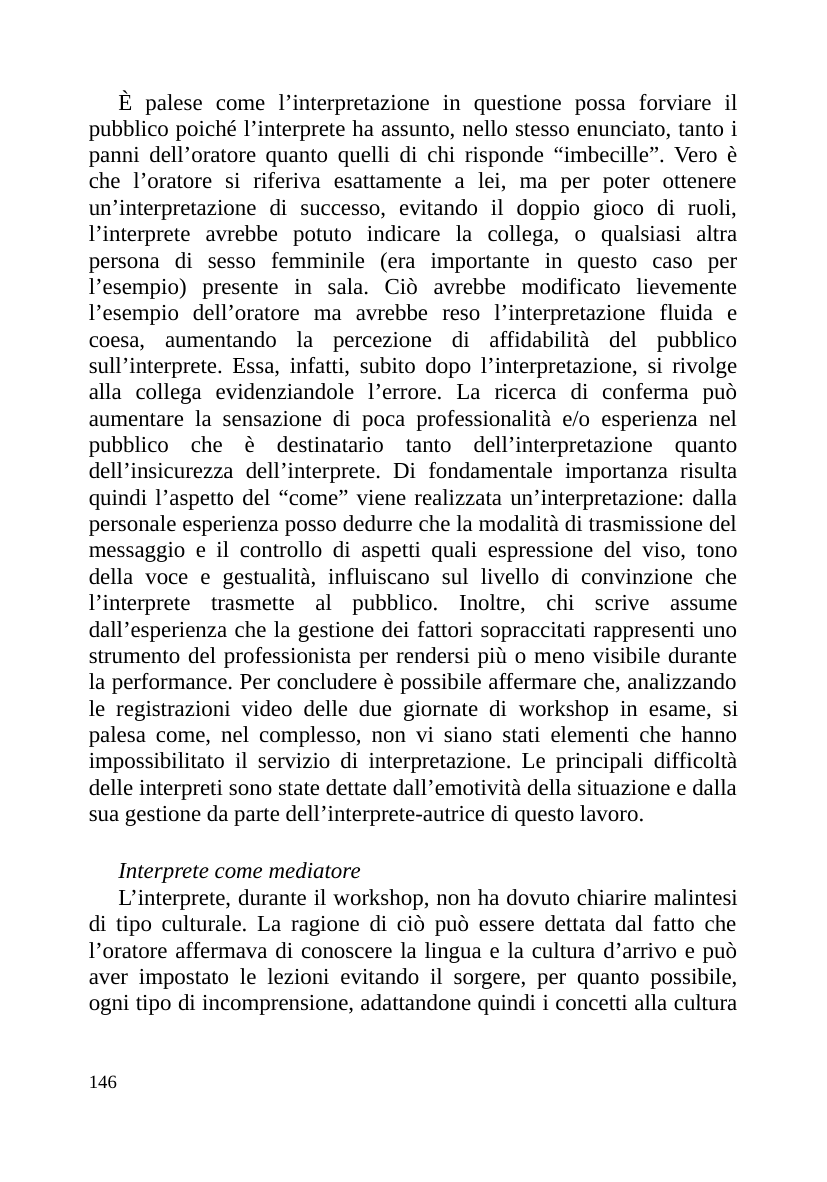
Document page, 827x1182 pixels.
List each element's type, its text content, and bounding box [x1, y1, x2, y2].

text È palese come l’interpretazione in questione possa forviare il pubblico poiché l’interprete ha assunto, nello stesso enunciato, tanto i panni dell’oratore quanto quelli di chi risponde “imbecille”. Vero è che l’oratore si riferiva esattamente a lei, ma per poter ottenere un’interpretazione di successo, evitando il doppio gioco di ruoli, l’interprete avrebbe potuto indicare la collega, o qualsiasi altra persona di sesso femminile (era importante in questo caso per l’esempio) presente in sala. Ciò avrebbe modificato lievemente l’esempio dell’oratore ma avrebbe reso l’interpretazione fluida e coesa, aumentando la percezione di affidabilità del pubblico sull’interprete. Essa, infatti, subito dopo l’interpretazione, si rivolge alla collega evidenziandole l’errore. La ricerca di conferma può aumentare la sensazione di poca professionalità e/o esperienza nel pubblico che è destinatario tanto dell’interpretazione quanto dell’insicurezza dell’interprete. Di fondamentale importanza risulta quindi l’aspetto del “come” viene realizzata un’interpretazione: dalla personale esperienza posso dedurre che la modalità di trasmissione del messaggio e il controllo di aspetti quali espressione del viso, tono della voce e gestualità, influiscano sul livello di convinzione che l’interprete trasmette al pubblico. Inoltre, chi scrive assume dall’esperienza che la gestione dei fattori sopraccitati rappresenti uno strumento del professionista per rendersi più o meno visibile durante la performance. Per concludere è possibile affermare che, analizzando le registrazioni video delle due giornate di workshop in esame, si palesa come, nel complesso, non vi siano stati elementi che hanno impossibilitato il servizio di interpretazione. Le principali difficoltà delle interpreti sono state dettate dall’emotività della situazione e dalla sua gestione da parte dell’interprete-autrice di questo lavoro. [88, 88, 738, 826]
text Interprete come mediatore [88, 858, 738, 884]
text L’interprete, durante il workshop, non ha dovuto chiarire malintesi di tipo culturale. La ragione di ciò può essere dettata dal fatto che l’oratore affermava di conoscere la lingua e la cultura d’arrivo e può aver impostato le lezioni evitando il sorgere, per quanto possibile, ogni tipo di incomprensione, adattandone quindi i concetti alla cultura [88, 884, 738, 1016]
